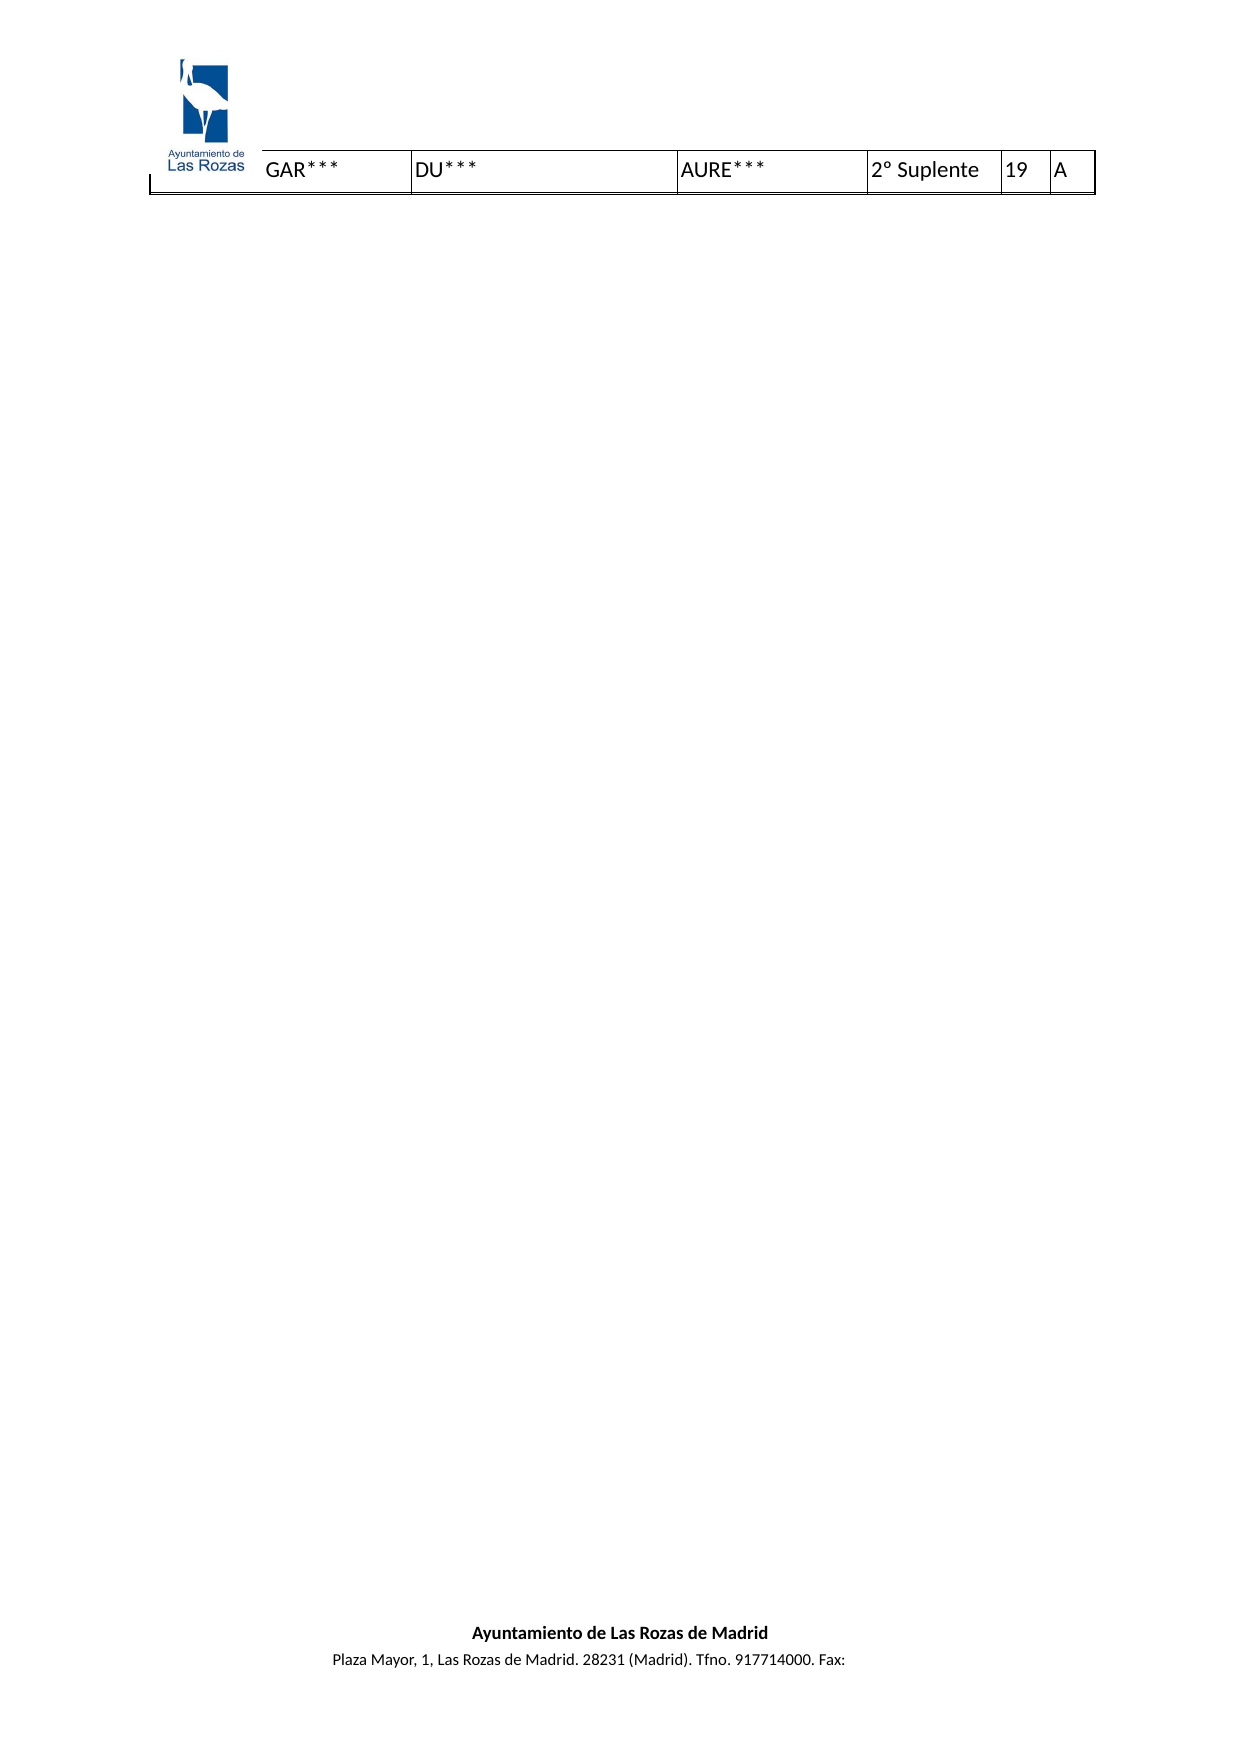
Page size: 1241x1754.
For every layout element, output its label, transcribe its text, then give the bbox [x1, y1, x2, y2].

table_cell 2º Suplente [868, 151, 1001, 192]
table_cell AURE*** [678, 151, 867, 192]
table_cell GAR*** [151, 151, 411, 192]
table_cell 19 [1002, 151, 1050, 192]
table_cell A [1051, 151, 1094, 192]
table_cell DU*** [412, 151, 677, 192]
